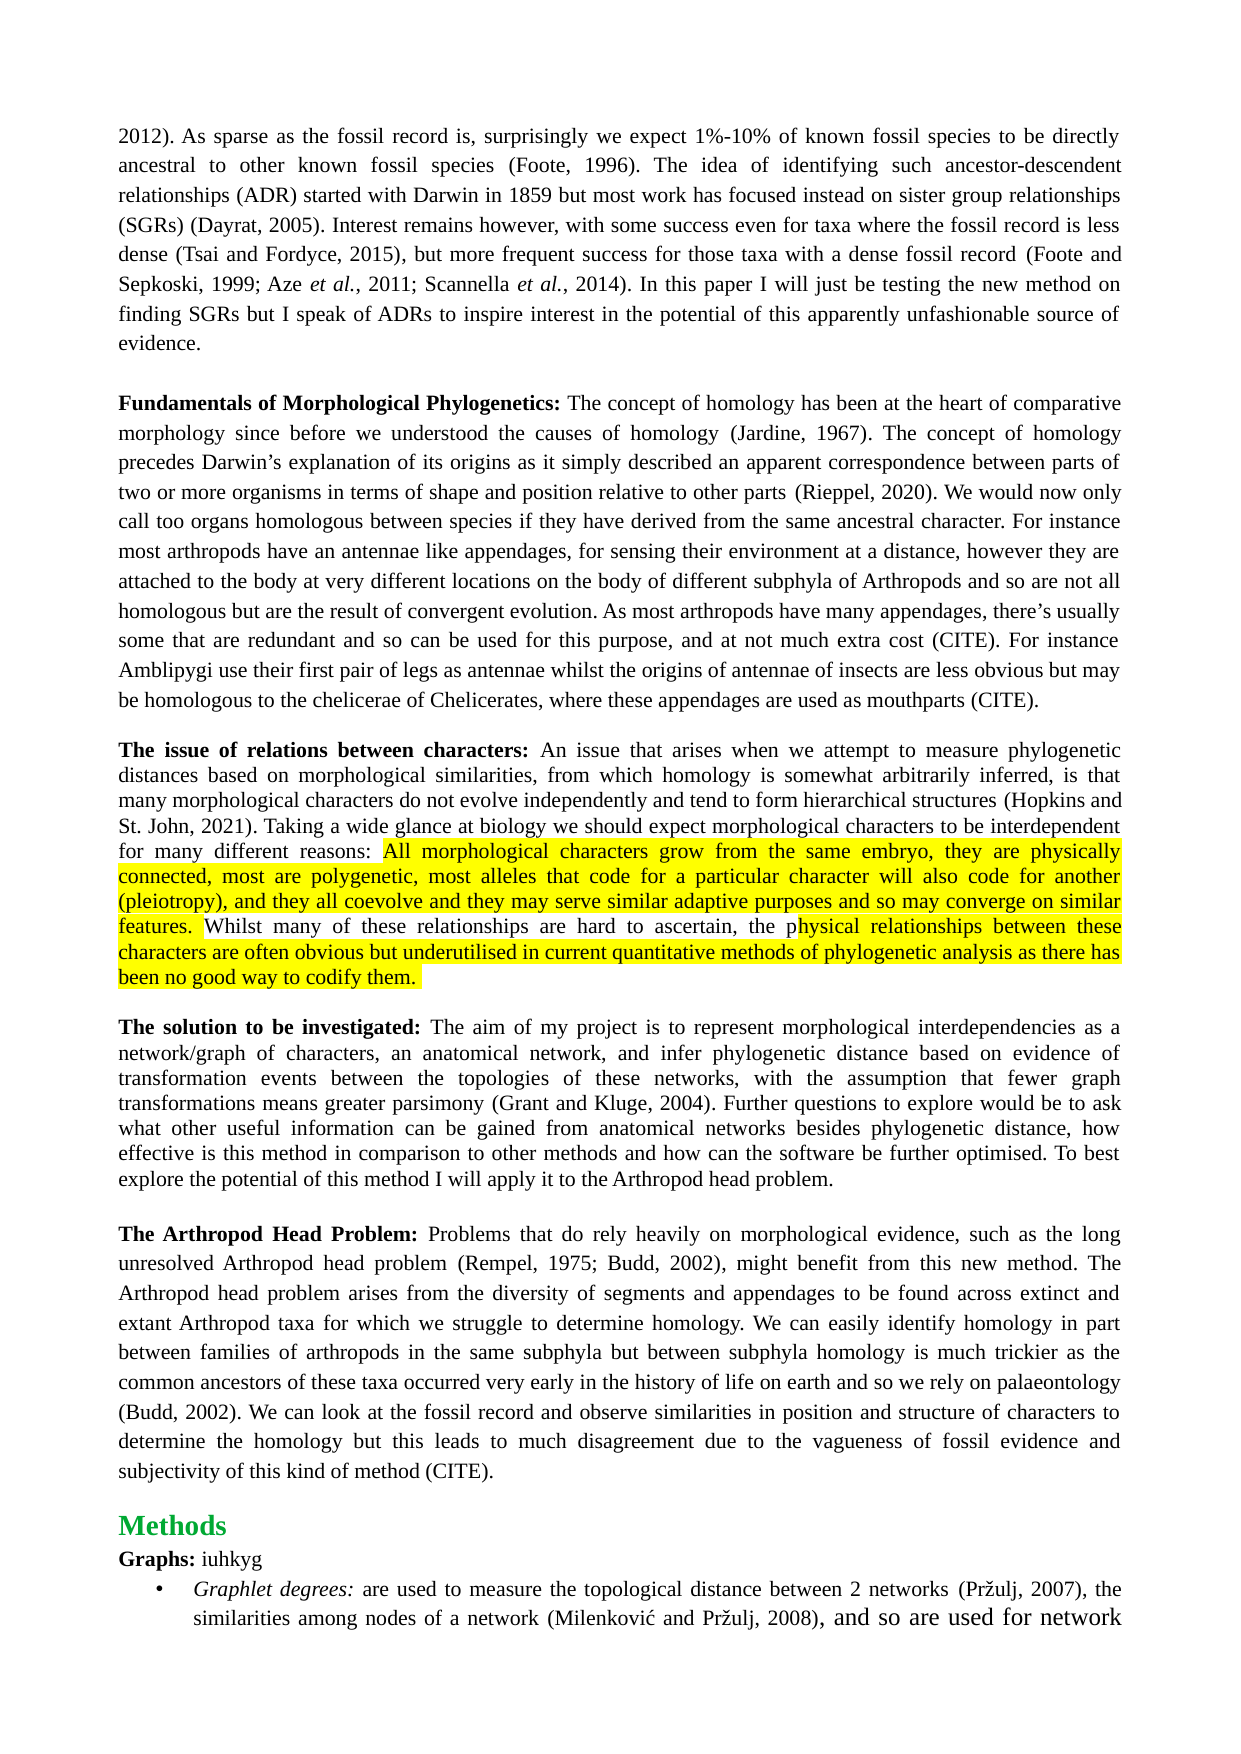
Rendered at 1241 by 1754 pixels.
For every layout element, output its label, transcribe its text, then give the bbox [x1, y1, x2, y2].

text 2012)⁠. As sparse as the fossil record is, surprisingly we expect 1%-10% of known fossil species to be directly ancestral to other known fossil species (Foote, 1996). The idea of identifying such ancestor-descendent relationships (ADR) started with Darwin in 1859 but most work has focused instead on sister group relationships (SGRs) (Dayrat, 2005)⁠. Interest remains however, with some success even for taxa where the fossil record is less dense (Tsai and Fordyce, 2015)⁠, but more frequent success for those taxa with a dense fossil record (Foote and Sepkoski, 1999; Aze et al., 2011; Scannella et al., 2014). In this paper I will just be testing the new method on finding SGRs but I speak of ADRs to inspire interest in the potential of this apparently unfashionable source of evidence. [118, 118, 1122, 356]
list Graphlet degrees: are used to measure the topological distance between 2 networks (Pržulj, 2007)⁠, the similarities among nodes of a network (Milenković and Pržulj, 2008), and so are used for network [156, 1572, 1122, 1631]
text Fundamentals of Morphological Phylogenetics: The concept of homology has been at the heart of comparative morphology since before we understood the causes of homology (Jardine, 1967)⁠. The concept of homology precedes Darwin’s explanation of its origins as it simply described an apparent correspondence between parts of two or more organisms in terms of shape and position relative to other parts (Rieppel, 2020). We would now only call too organs homologous between species if they have derived from the same ancestral character. For instance most arthropods have an antennae like appendages, for sensing their environment at a distance, however they are attached to the body at very different locations on the body of different subphyla of Arthropods and so are not all homologous but are the result of convergent evolution. As most arthropods have many appendages, there’s usually some that are redundant and so can be used for this purpose, and at not much extra cost (CITE). For instance Amblipygi use their first pair of legs as antennae whilst the origins of antennae of insects are less obvious but may be homologous to the chelicerae of Chelicerates, where these appendages are used as mouthparts (CITE). [118, 385, 1122, 712]
text Graphs: iuhkyg [118, 1542, 1122, 1572]
text The Arthropod Head Problem: Problems that do rely heavily on morphological evidence, such as the long unresolved Arthropod head problem (Rempel, 1975; Budd, 2002)⁠, might benefit from this new method. The Arthropod head problem arises from the diversity of segments and appendages to be found across extinct and extant Arthropod taxa for which we struggle to determine homology. We can easily identify homology in part between families of arthropods in the same subphyla but between subphyla homology is much trickier as the common ancestors of these taxa occurred very early in the history of life on earth and so we rely on palaeontology (Budd, 2002)⁠. We can look at the fossil record and observe similarities in position and structure of characters to determine the homology but this leads to much disagreement due to the vagueness of fossil evidence and subjectivity of this kind of method (CITE). [118, 1216, 1122, 1483]
text The solution to be investigated: The aim of my project is to represent morphological interdependencies as a network/graph of characters, an anatomical network, and infer phylogenetic distance based on evidence of transformation events between the topologies of these networks, with the assumption that fewer graph transformations means greater parsimony (Grant and Kluge, 2004)⁠. Further questions to explore would be to ask what other useful information can be gained from anatomical networks besides phylogenetic distance, how effective is this method in comparison to other methods and how can the software be further optimised. To best explore the potential of this method I will apply it to the Arthropod head problem. [118, 1014, 1122, 1191]
text Methods [118, 1508, 1122, 1542]
text The issue of relations between characters: An issue that arises when we attempt to measure phylogenetic distances based on morphological similarities, from which homology is somewhat arbitrarily inferred, is that many morphological characters do not evolve independently and tend to form hierarchical structures (Hopkins and St. John, 2021)⁠. Taking a wide glance at biology we should expect morphological characters to be interdependent for many different reasons: All morphological characters grow from the same embryo, they are physically connected, most are polygenetic, most alleles that code for a particular character will also code for another (pleiotropy), and they all coevolve and they may serve similar adaptive purposes and so may converge on similar features. Whilst many of these relationships are hard to ascertain, the physical relationships between these characters are often obvious but underutilised in current quantitative methods of phylogenetic analysis as there has been no good way to codify them. [118, 737, 1122, 989]
